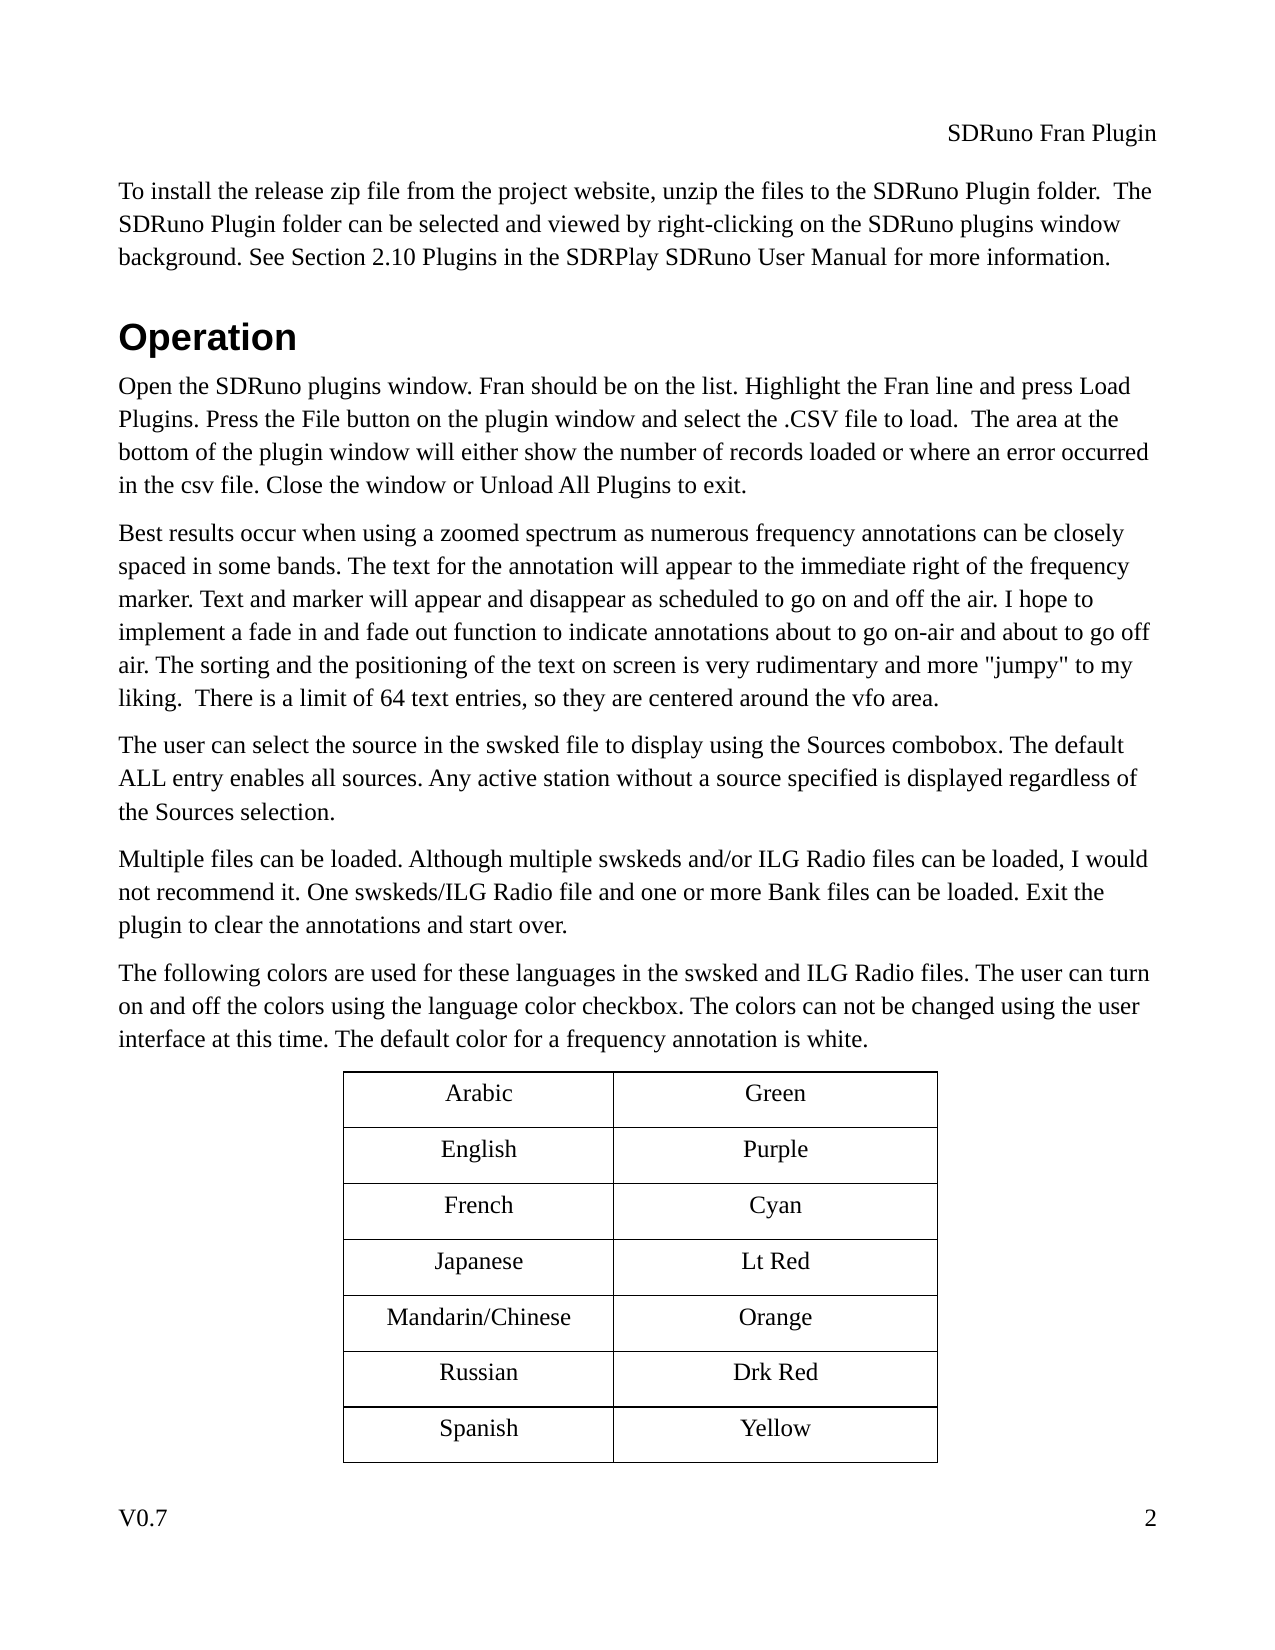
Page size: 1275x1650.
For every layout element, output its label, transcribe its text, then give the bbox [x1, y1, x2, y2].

text Open the SDRuno plugins window. Fran should be on the list. Highlight the Fran line and press Load Plugins. Press the File button on the plugin window and select the .CSV file to load. The area at the bottom of the plugin window will either show the number of records loaded or where an error occurred in the csv file. Close the window or Unload All Plugins to exit. [118, 371, 1157, 499]
text To install the release zip file from the project website, unzip the files to the SDRuno Plugin folder. The SDRuno Plugin folder can be selected and viewed by right-clicking on the SDRuno plugins window background. See Section 2.10 Plugins in the SDRPlay SDRuno User Manual for more information. [118, 176, 1157, 271]
table_cell Drk Red [614, 1352, 937, 1406]
table_cell French [344, 1184, 613, 1239]
table_cell Spanish [344, 1408, 613, 1462]
table_cell English [344, 1128, 613, 1183]
subtitle Operation [118, 315, 1157, 359]
table_cell Orange [614, 1296, 937, 1351]
table_cell Yellow [614, 1408, 937, 1462]
text Multiple files can be loaded. Although multiple swskeds and/or ILG Radio files can be loaded, I would not recommend it. One swskeds/ILG Radio file and one or more Bank files can be loaded. Exit the plugin to clear the annotations and start over. [118, 844, 1157, 939]
table_cell Purple [614, 1128, 937, 1183]
text The user can select the source in the swsked file to display using the Sources combobox. The default ALL entry enables all sources. Any active station without a source specified is displayed regardless of the Sources selection. [118, 731, 1157, 825]
table_cell Lt Red [614, 1240, 937, 1295]
table_cell Russian [344, 1352, 613, 1406]
table_cell Japanese [344, 1240, 613, 1295]
text The following colors are used for these languages in the swsked and ILG Radio files. The user can turn on and off the colors using the language color checkbox. The colors can not be changed using the user interface at this time. The default color for a frequency annotation is white. [118, 958, 1157, 1053]
text Best results occur when using a zoomed spectrum as numerous frequency annotations can be closely spaced in some bands. The text for the annotation will appear to the immediate right of the frequency marker. Text and marker will appear and disappear as scheduled to go on and off the air. I hope to implement a fade in and fade out function to indicate annotations about to go on-air and about to go off air. The sorting and the positioning of the text on screen is very rudimentary and more "jumpy" to my liking. There is a limit of 64 text entries, so they are centered around the vfo area. [118, 518, 1157, 712]
table_header Green [614, 1073, 937, 1127]
table_header Arabic [344, 1073, 613, 1127]
table_cell Cyan [614, 1184, 937, 1239]
table_cell Mandarin/Chinese [344, 1296, 613, 1351]
